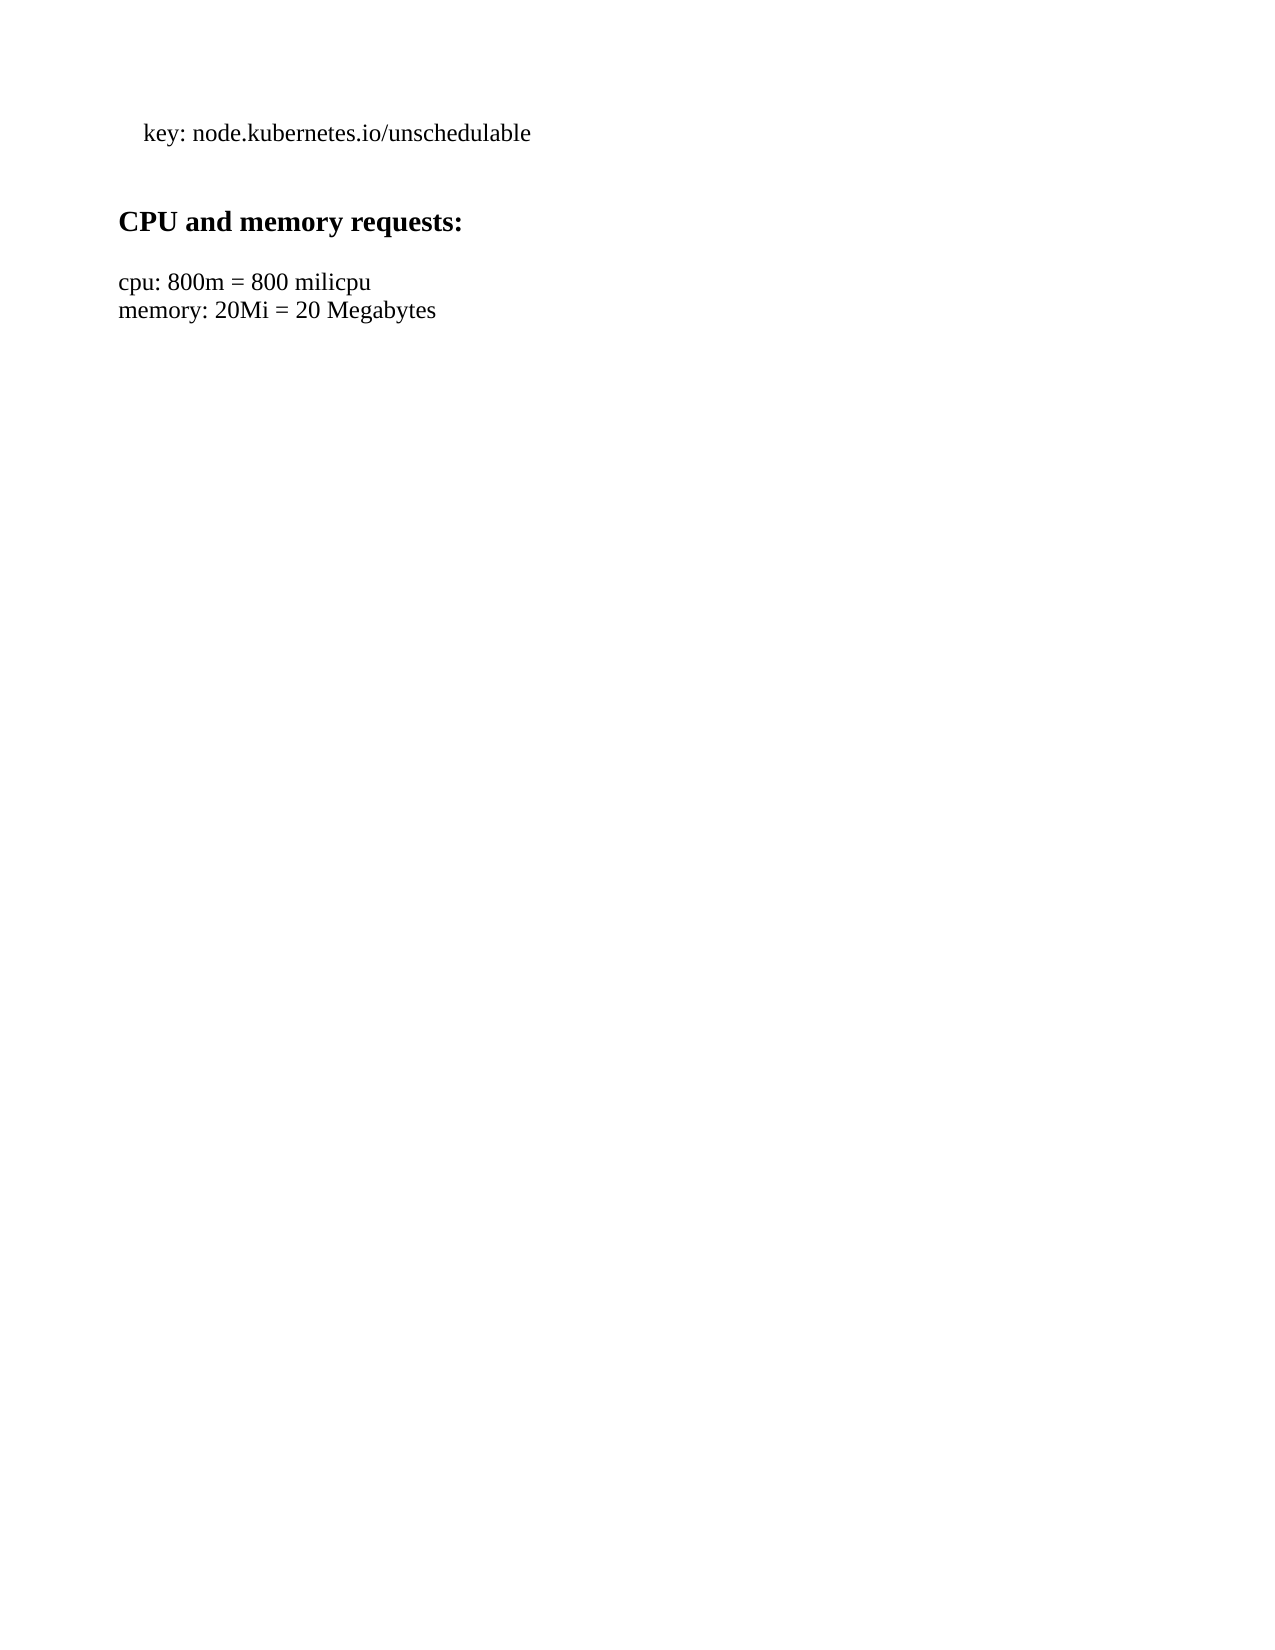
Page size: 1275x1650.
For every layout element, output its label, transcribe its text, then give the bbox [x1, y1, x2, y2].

text CPU and memory requests: [118, 204, 1157, 238]
text cpu: 800m = 800 milicpu [118, 267, 1157, 295]
text memory: 20Mi = 20 Megabytes [118, 295, 1157, 324]
text key: node.kubernetes.io/unschedulable [118, 118, 1157, 147]
